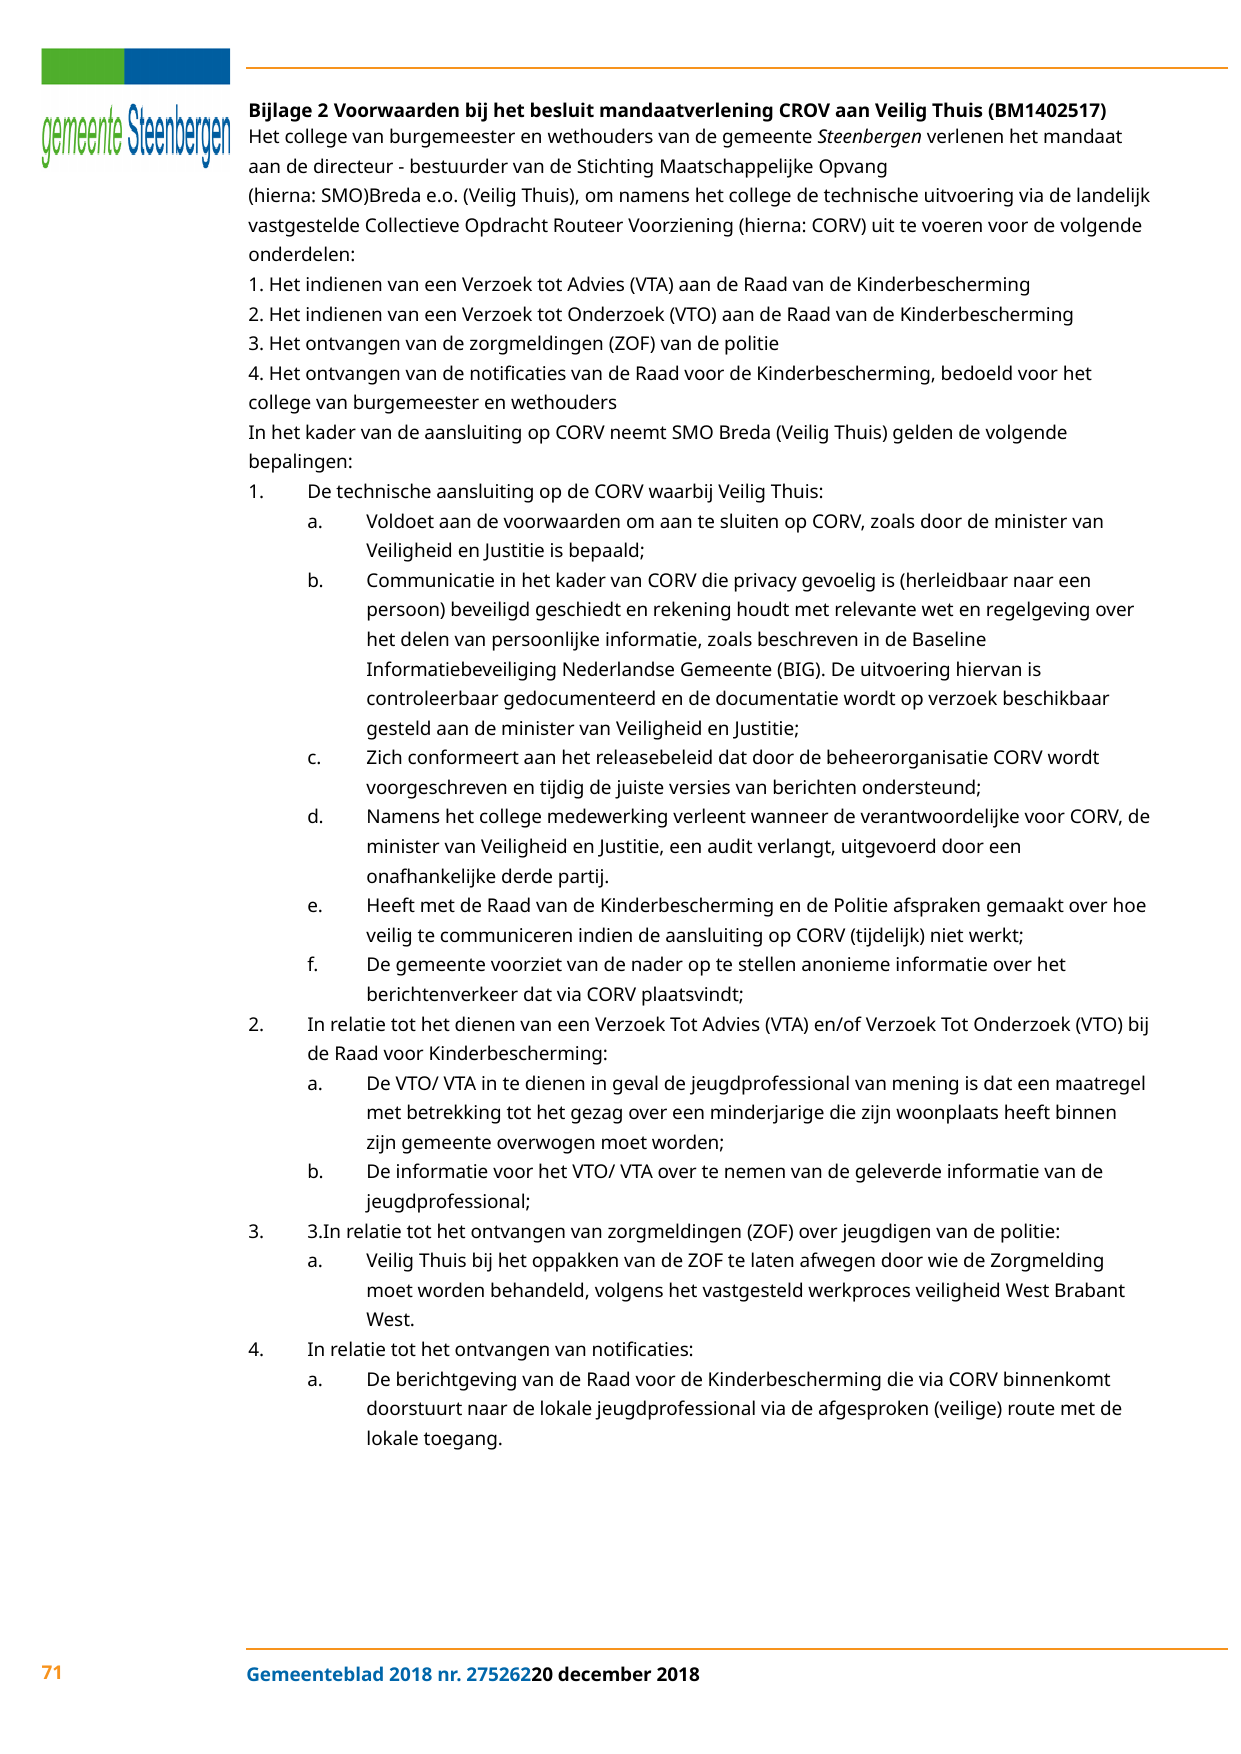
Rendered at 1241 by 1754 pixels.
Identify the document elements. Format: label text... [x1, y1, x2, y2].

list Voldoet aan de voorwaarden om aan te sluiten op CORV, zoals door de minister van Veiligheid en Justitie is bepaald; [307, 508, 1152, 563]
text (hierna: SMO)Breda e.o. (Veilig Thuis), om namens het college de technische uitvoering via de landelijk vastgestelde Collectieve Opdracht Routeer Voorziening (hierna: CORV) uit te voeren voor de volgende onderdelen: [248, 182, 1152, 267]
text 4. Het ontvangen van de notificaties van de Raad voor de Kinderbescherming, bedoeld voor het college van burgemeester en wethouders [248, 360, 1152, 415]
list De berichtgeving van de Raad voor de Kinderbescherming die via CORV binnenkomt doorstuurt naar de lokale jeugdprofessional via de afgesproken (veilige) route met de lokale toegang. [307, 1366, 1152, 1451]
list De informatie voor het VTO/ VTA over te nemen van de geleverde informatie van de jeugdprofessional; [307, 1159, 1152, 1214]
list De VTO/ VTA in te dienen in geval de jeugdprofessional van mening is dat een maatregel met betrekking tot het gezag over een minderjarige die zijn woonplaats heeft binnen zijn gemeente overwogen moet worden; [307, 1070, 1152, 1155]
list 3.In relatie tot het ontvangen van zorgmeldingen (ZOF) over jeugdigen van de politie: [248, 1218, 1152, 1244]
text 2. Het indienen van een Verzoek tot Onderzoek (VTO) aan de Raad van de Kinderbescherming [248, 301, 1152, 327]
picture [41, 47, 231, 172]
list In relatie tot het dienen van een Verzoek Tot Advies (VTA) en/of Verzoek Tot Onderzoek (VTO) bij de Raad voor Kinderbescherming: [248, 1011, 1152, 1066]
list Heeft met de Raad van de Kinderbescherming en de Politie afspraken gemaakt over hoe veilig te communiceren indien de aansluiting op CORV (tijdelijk) niet werkt; [307, 892, 1152, 948]
list Zich conformeert aan het releasebeleid dat door de beheerorganisatie CORV wordt voorgeschreven en tijdig de juiste versies van berichten ondersteund; [307, 744, 1152, 800]
list Namens het college medewerking verleent wanneer de verantwoordelijke voor CORV, de minister van Veiligheid en Justitie, een audit verlangt, uitgevoerd door een onafhankelijke derde partij. [307, 804, 1152, 889]
text 1. Het indienen van een Verzoek tot Advies (VTA) aan de Raad van de Kinderbescherming [248, 271, 1152, 297]
list In relatie tot het ontvangen van notificaties: [248, 1336, 1152, 1362]
text Bijlage 2 Voorwaarden bij het besluit mandaatverlening CROV aan Veilig Thuis (BM1402517) [248, 95, 1152, 123]
text Het college van burgemeester en wethouders van de gemeente Steenbergen verlenen het mandaat aan de directeur - bestuurder van de Stichting Maatschappelijke Opvang [248, 123, 1152, 179]
list De gemeente voorziet van de nader op te stellen anonieme informatie over het berichtenverkeer dat via CORV plaatsvindt; [307, 952, 1152, 1007]
list Veilig Thuis bij het oppakken van de ZOF te laten afwegen door wie de Zorgmelding moet worden behandeld, volgens het vastgesteld werkproces veiligheid West Brabant West. [307, 1247, 1152, 1332]
list De technische aansluiting op de CORV waarbij Veilig Thuis: [248, 478, 1152, 504]
text 3. Het ontvangen van de zorgmeldingen (ZOF) van de politie [248, 330, 1152, 356]
text In het kader van de aansluiting op CORV neemt SMO Breda (Veilig Thuis) gelden de volgende bepalingen: [248, 419, 1152, 474]
list Communicatie in het kader van CORV die privacy gevoelig is (herleidbaar naar een persoon) beveiligd geschiedt en rekening houdt met relevante wet en regelgeving over het delen van persoonlijke informatie, zoals beschreven in de Baseline Informatiebeveiliging Nederlandse Gemeente (BIG). De uitvoering hiervan is controleerbaar gedocumenteerd en de documentatie wordt op verzoek beschikbaar gesteld aan de minister van Veiligheid en Justitie; [307, 567, 1152, 741]
